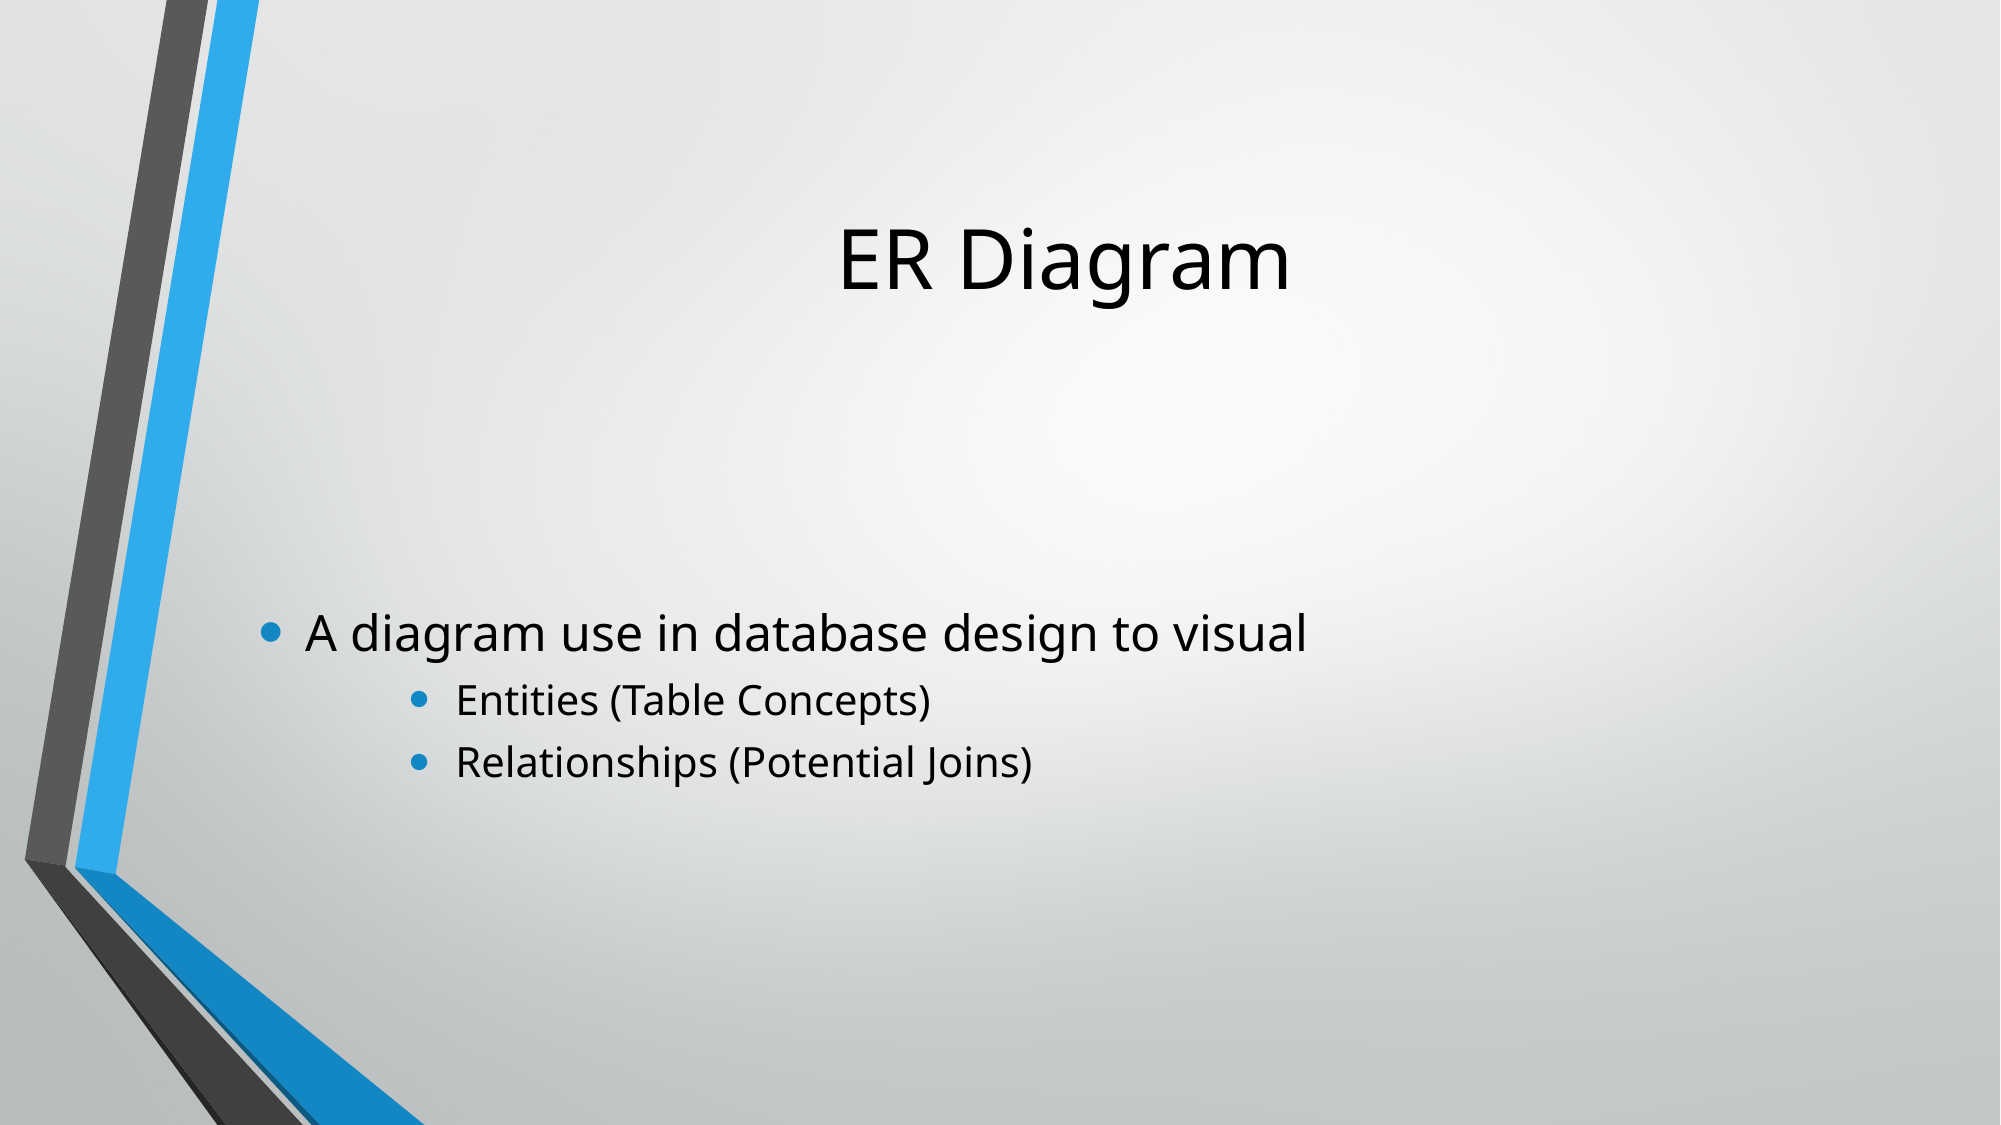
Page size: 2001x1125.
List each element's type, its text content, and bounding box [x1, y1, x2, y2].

title ER Diagram [243, 112, 1887, 400]
list A diagram use in database design to visual Entities (Table Concepts) Relationships (Potential Joins) [243, 437, 1887, 950]
